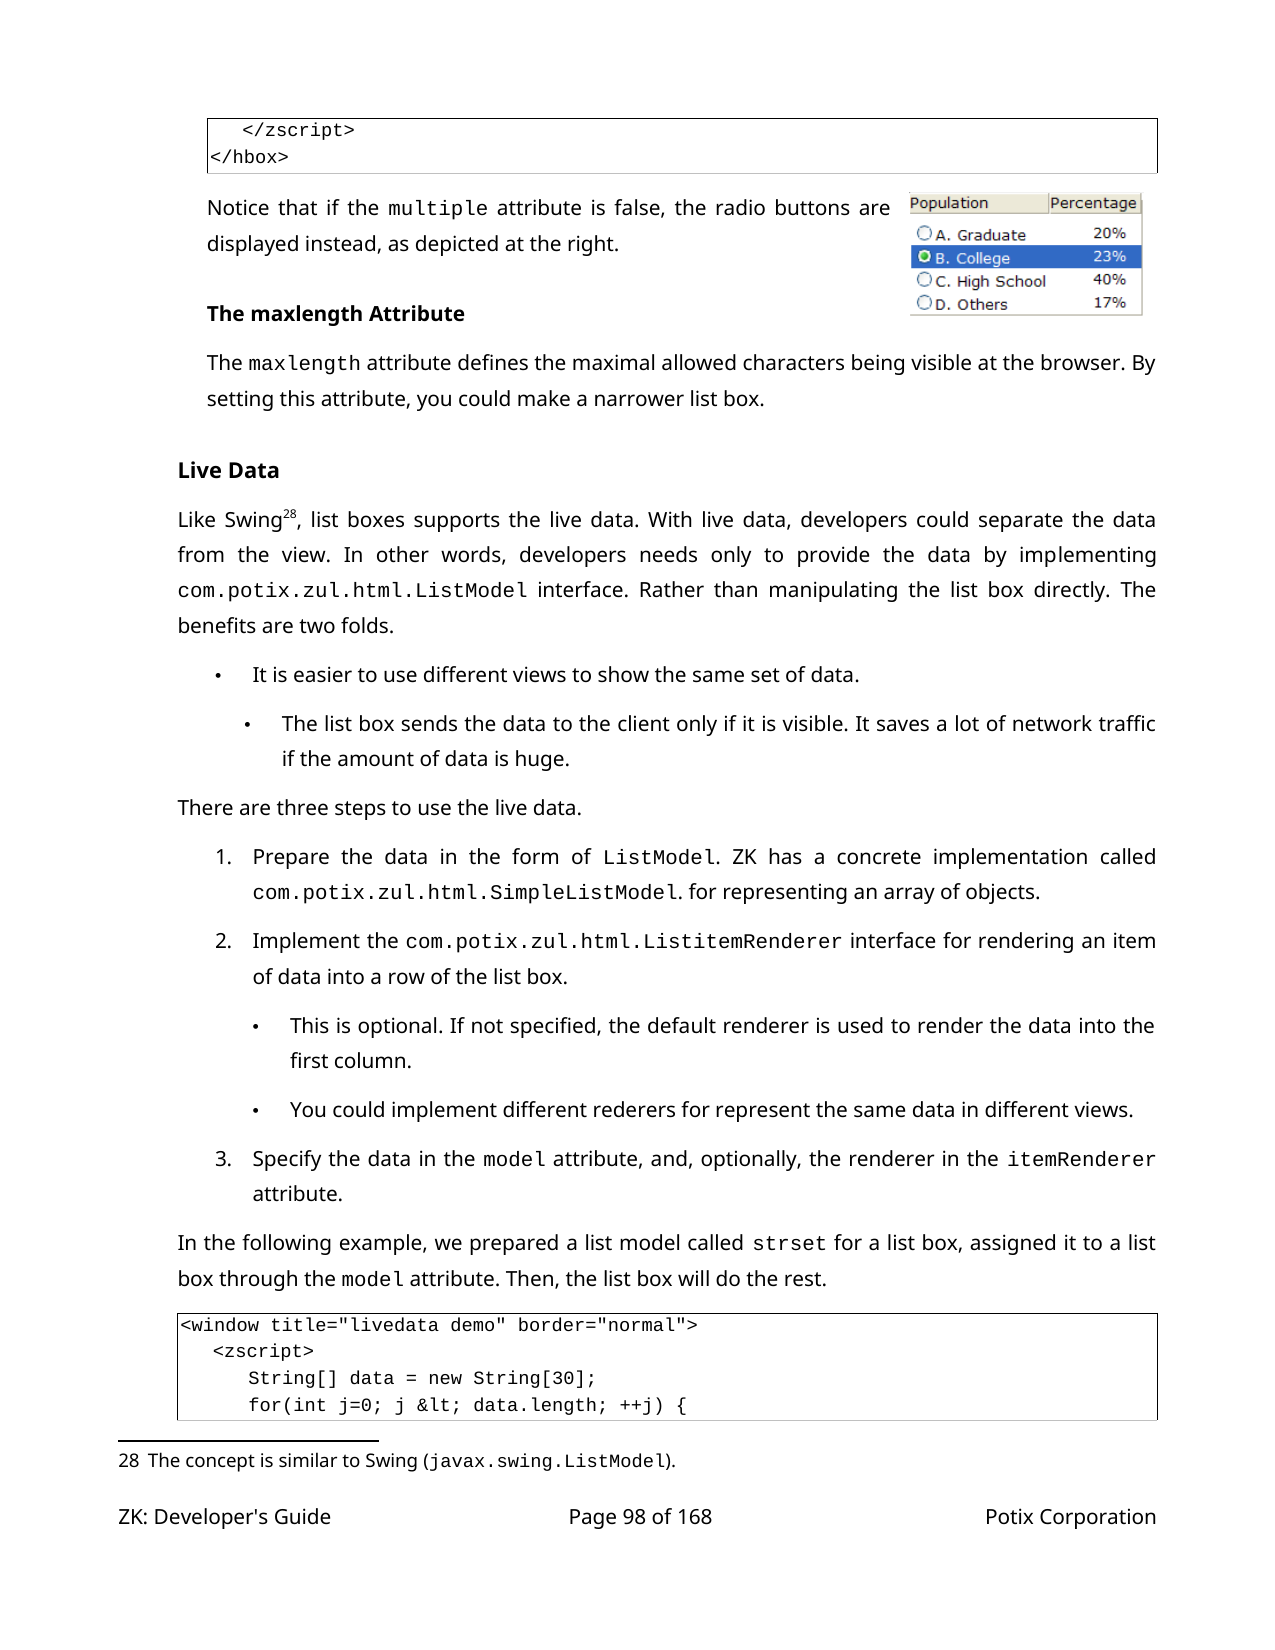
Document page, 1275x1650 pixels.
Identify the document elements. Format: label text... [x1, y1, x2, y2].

picture [909, 192, 1144, 318]
subtitle Live Data [177, 454, 1157, 484]
text <window title="livedata demo" border="normal"> <zscript> String[] data = new String[30]; for(int j=0; j &lt; data.length; ++j) { [178, 1314, 1157, 1420]
text In the following example, we prepared a list model called strset for a list box, assigned it to a list box through the model attribute. Then, the list box will do the rest. [177, 1228, 1157, 1292]
list Specify the data in the model attribute, and, optionally, the renderer in the itemRenderer attribute. [215, 1144, 1157, 1207]
list This is optional. If not specified, the default renderer is used to render the data into the first column. [252, 1011, 1157, 1074]
list The list box sends the data to the client only if it is visible. It saves a lot of network traffic if the amount of data is huge. [244, 709, 1157, 772]
text The concept is similar to Swing (javax.swing.ListModel). [118, 1447, 1157, 1473]
subtitle The maxlength Attribute [207, 299, 1157, 328]
text Like Swing, list boxes supports the live data. With live data, developers could separate the data from the view. In other words, developers needs only to provide the data by implementing com.potix.zul.html.ListModel interface. Rather than manipulating the list box directly. The benefits are two folds. [177, 505, 1157, 639]
list You could implement different rederers for represent the same data in different views. [252, 1095, 1157, 1123]
text </zscript> [208, 119, 1157, 142]
text The maxlength attribute defines the maximal allowed characters being visible at the browser. By setting this attribute, you could make a narrower list box. [207, 348, 1157, 412]
list Implement the com.potix.zul.html.ListitemRenderer interface for rendering an item of data into a row of the list box. [215, 926, 1157, 990]
list Prepare the data in the form of ListModel. ZK has a concrete implementation called com.potix.zul.html.SimpleListModel. for representing an array of objects. [215, 842, 1157, 906]
text Notice that if the multiple attribute is false, the radio buttons are displayed instead, as depicted at the right. [207, 193, 909, 257]
list It is easier to use different views to show the same set of data. [215, 660, 1157, 688]
text There are three steps to use the live data. [177, 793, 1157, 821]
text </hbox> [208, 145, 1157, 173]
